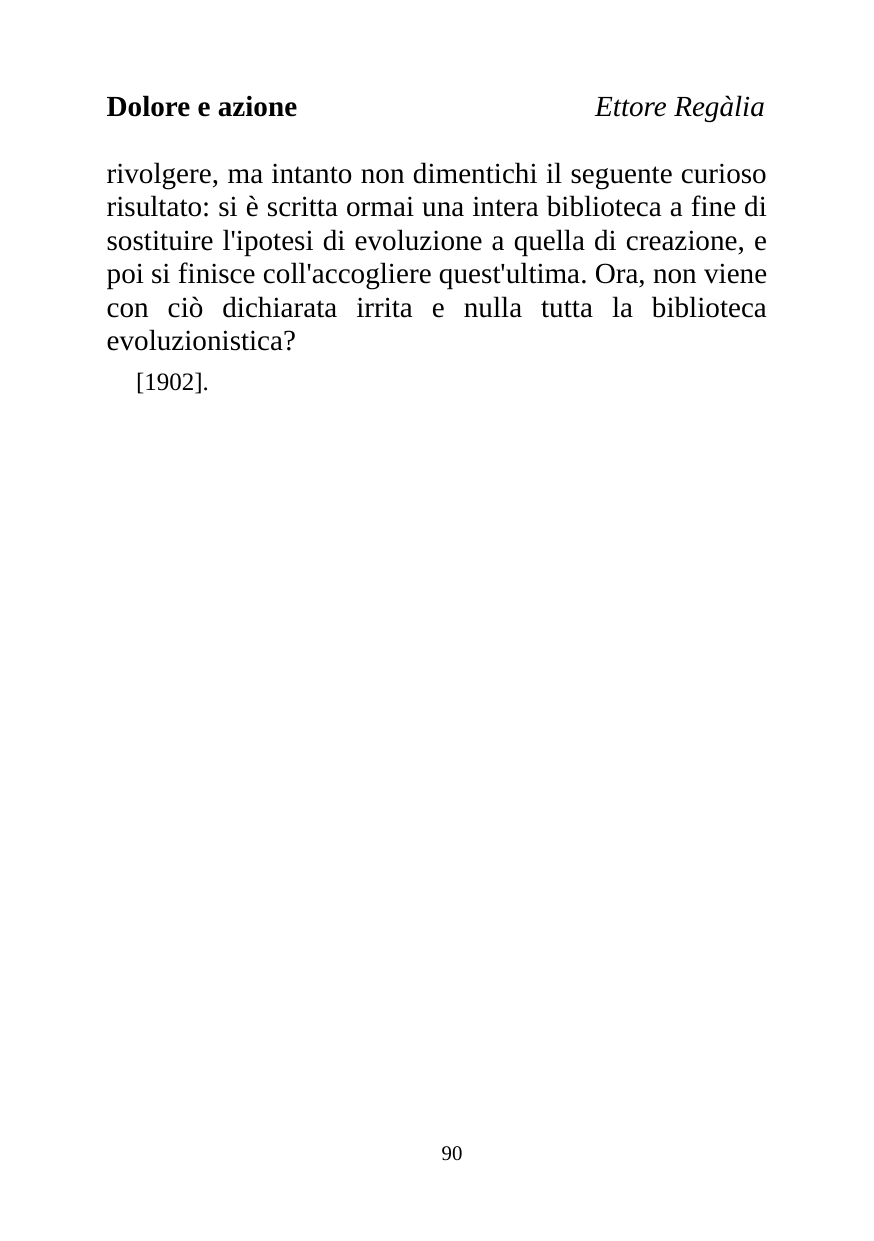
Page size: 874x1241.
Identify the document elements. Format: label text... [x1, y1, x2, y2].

text rivolgere, ma intanto non dimentichi il seguente curioso risultato: si è scritta ormai una intera biblioteca a fine di sostituire l'ipotesi di evoluzione a quella di creazione, e poi si finisce coll'accogliere quest'ultima. Ora, non viene con ciò dichiarata irrita e nulla tutta la biblioteca evoluzionistica? [106, 156, 768, 357]
text [1902]. [106, 367, 768, 396]
